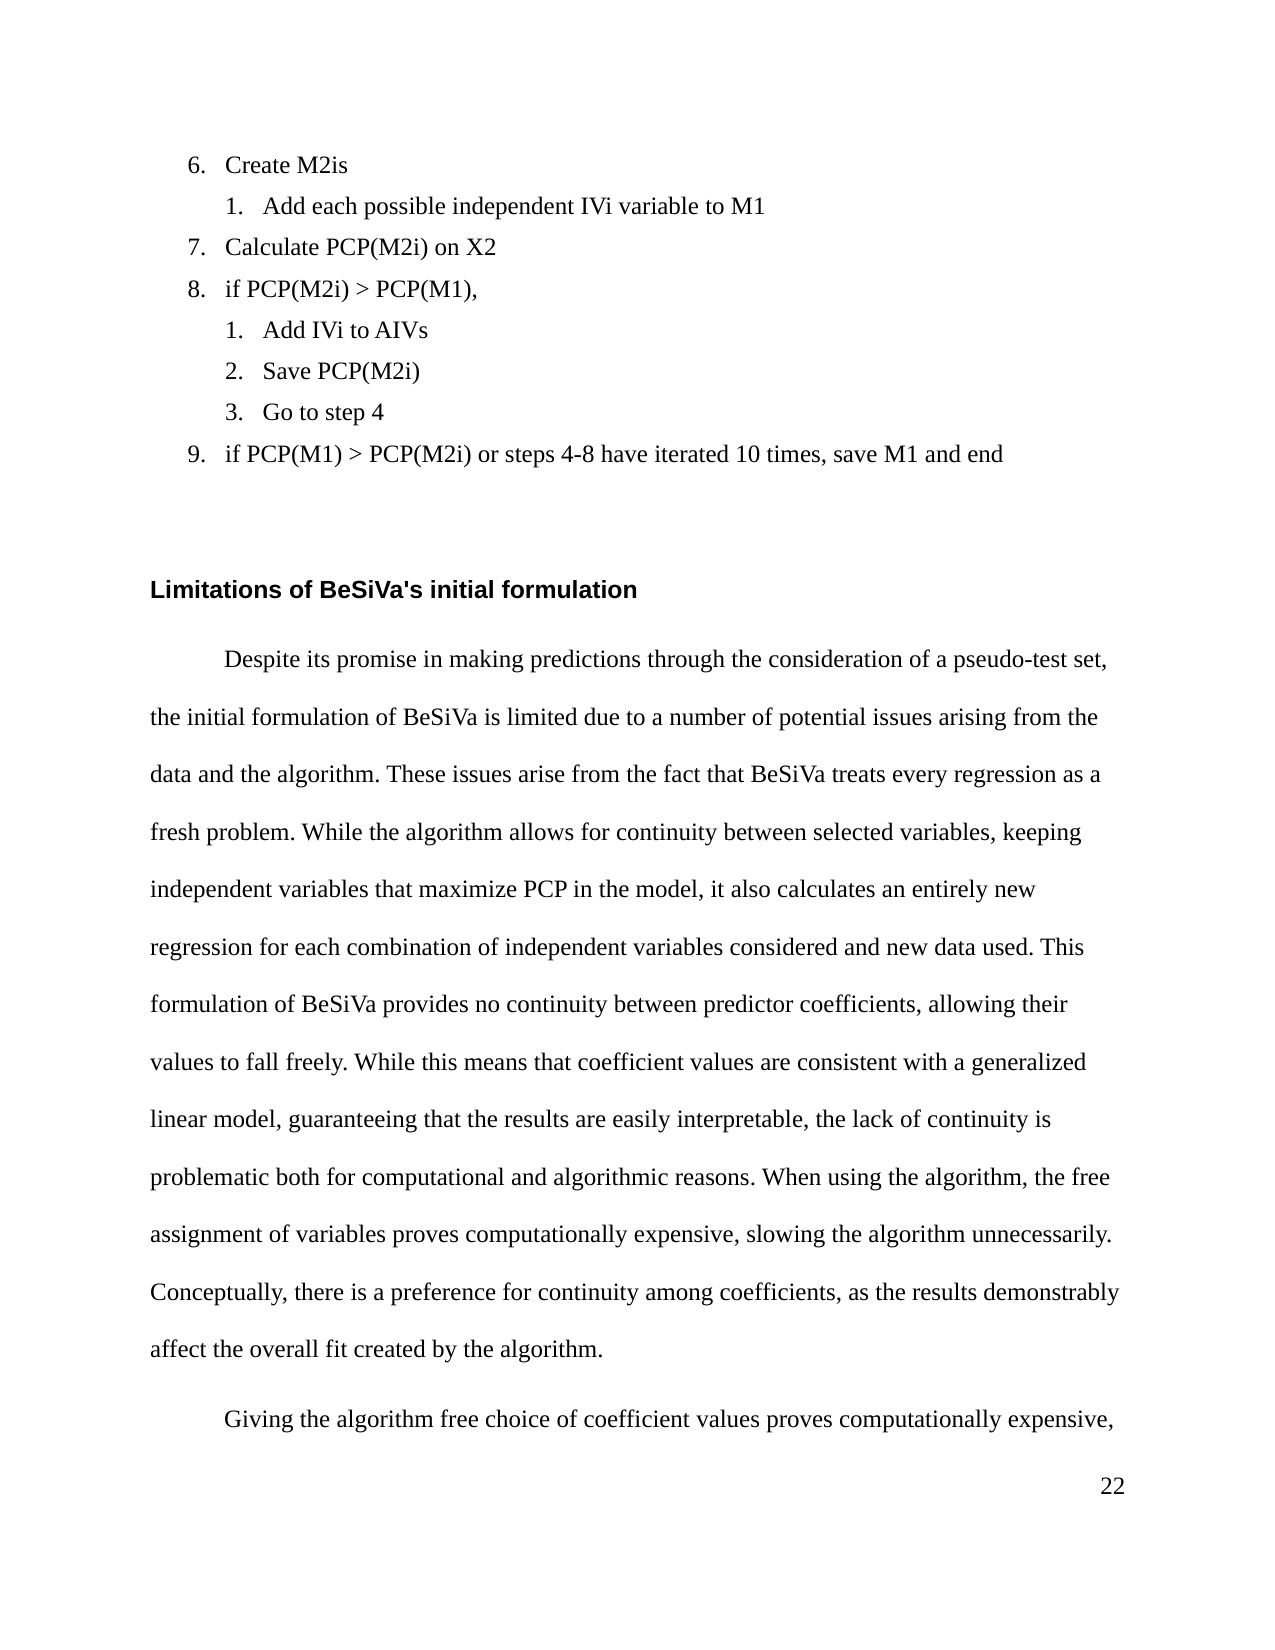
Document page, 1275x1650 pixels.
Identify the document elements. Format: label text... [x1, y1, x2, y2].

list Calculate PCP(M2i) on X2 [187, 232, 1125, 261]
list Add each possible independent IVi variable to M1 [225, 191, 1125, 220]
list Add IVi to AIVs [225, 315, 1125, 344]
subtitle Limitations of BeSiVa's initial formulation [150, 575, 1125, 603]
list if PCP(M1) > PCP(M2i) or steps 4-8 have iterated 10 times, save M1 and end [187, 439, 1125, 467]
text Despite its promise in making predictions through the consideration of a pseudo-test set, the initial formulation of BeSiVa is limited due to a number of potential issues arising from the data and the algorithm. These issues arise from the fact that BeSiVa treats every regression as a fresh problem. While the algorithm allows for continuity between selected variables, keeping independent variables that maximize PCP in the model, it also calculates an entirely new regression for each combination of independent variables considered and new data used. This formulation of BeSiVa provides no continuity between predictor coefficients, allowing their values to fall freely. While this means that coefficient values are consistent with a generalized linear model, guaranteeing that the results are easily interpretable, the lack of continuity is problematic both for computational and algorithmic reasons. When using the algorithm, the free assignment of variables proves computationally expensive, slowing the algorithm unnecessarily. Conceptually, there is a preference for continuity among coefficients, as the results demonstrably affect the overall fit created by the algorithm. [150, 644, 1125, 1363]
list Go to step 4 [225, 397, 1125, 426]
text Giving the algorithm free choice of coefficient values proves computationally expensive, [150, 1404, 1125, 1433]
list Save PCP(M2i) [225, 356, 1125, 385]
list if PCP(M2i) > PCP(M1), [187, 274, 1125, 302]
list Create M2is [187, 150, 1125, 179]
